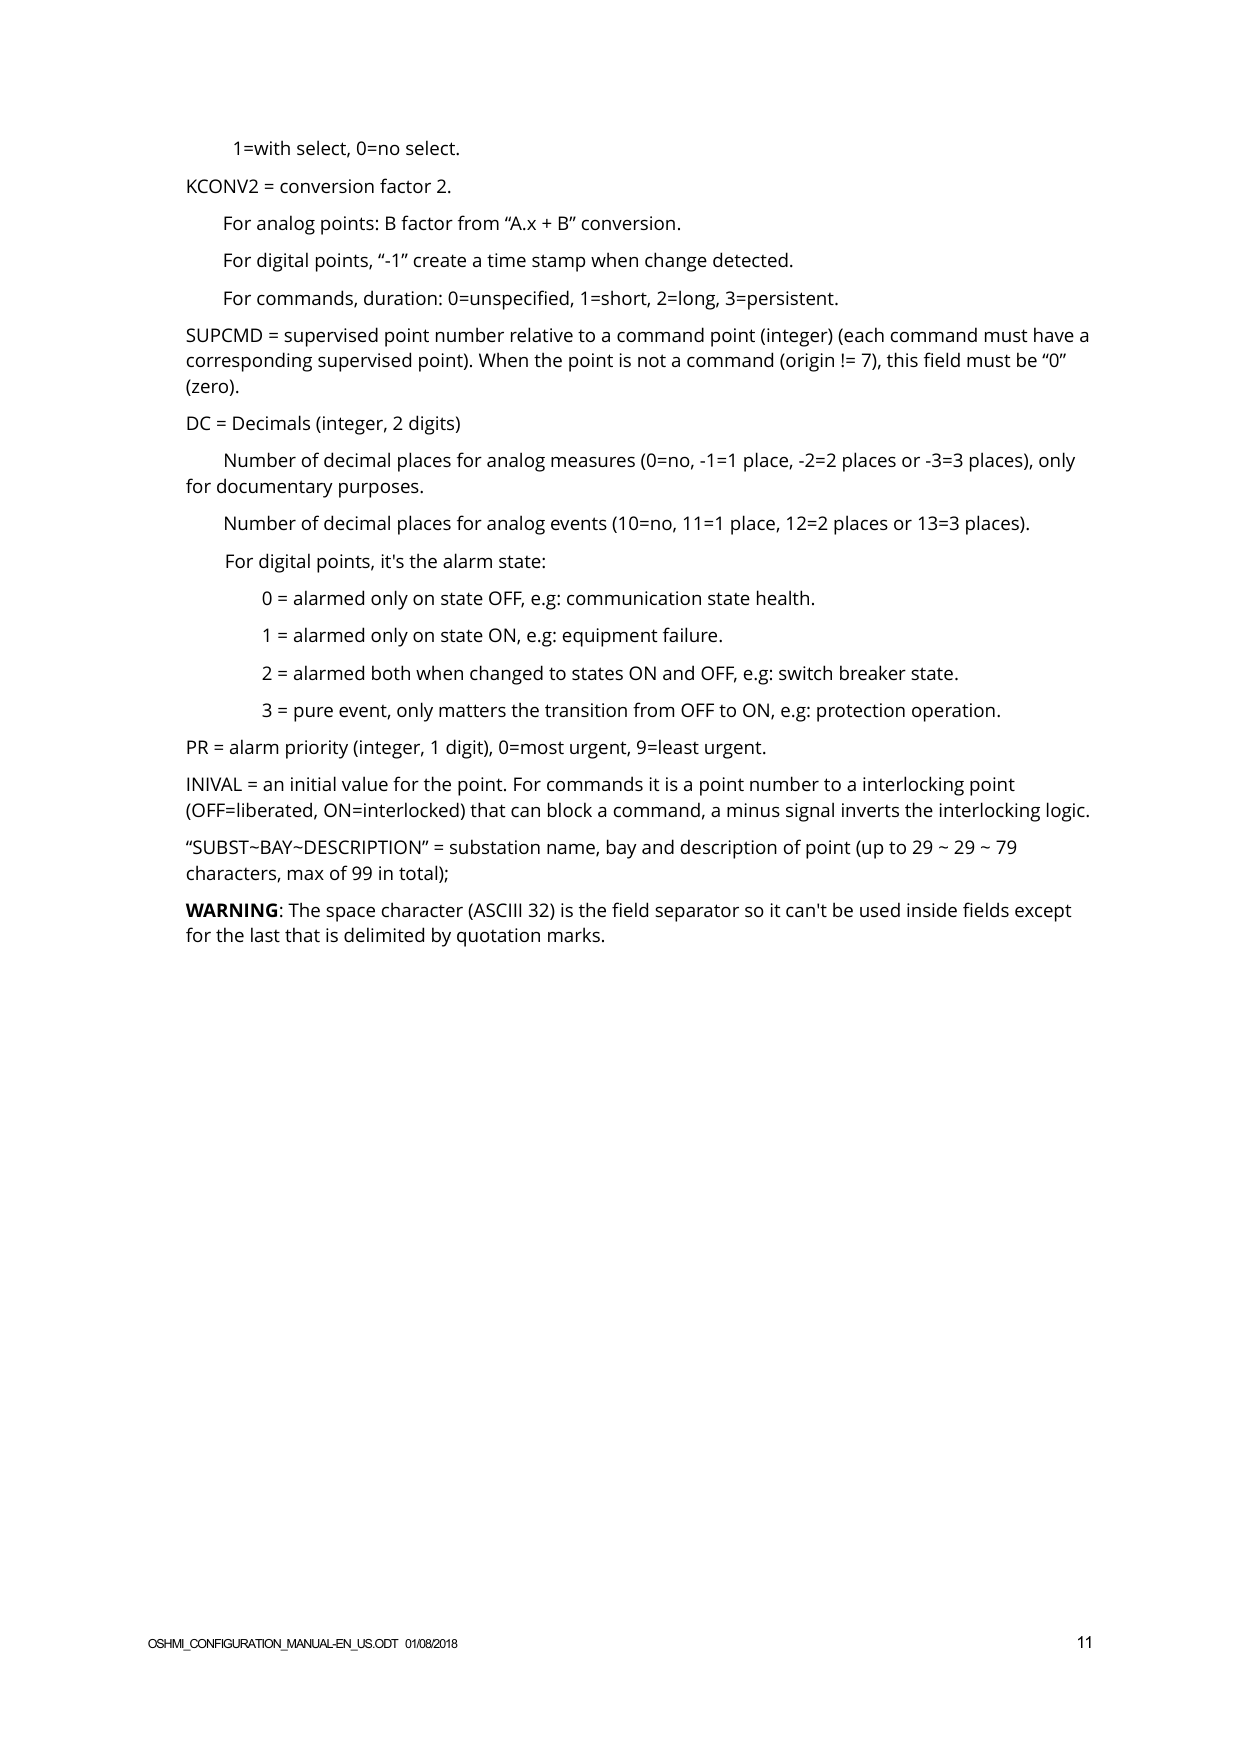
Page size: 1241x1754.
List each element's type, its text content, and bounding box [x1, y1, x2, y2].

text SUPCMD = supervised point number relative to a command point (integer) (each command must have a corresponding supervised point). When the point is not a command (origin != 7), this field must be “0” (zero). [186, 322, 1093, 399]
text For digital points, it's the alarm state: [186, 548, 1093, 573]
text INIVAL = an initial value for the point. For commands it is a point number to a interlocking point (OFF=liberated, ON=interlocked) that can block a command, a minus signal inverts the interlocking logic. [186, 772, 1093, 823]
text Number of decimal places for analog events (10=no, 11=1 place, 12=2 places or 13=3 places). [186, 511, 1093, 536]
text For digital points, “-1” create a time stamp when change detected. [223, 248, 1093, 273]
text 1 = alarmed only on state ON, e.g: equipment failure. [223, 623, 1093, 648]
text KCONV2 = conversion factor 2. [186, 173, 1093, 199]
text “SUBST~BAY~DESCRIPTION” = substation name, bay and description of point (up to 29 ~ 29 ~ 79 characters, max of 99 in total); [186, 834, 1093, 886]
text PR = alarm priority (integer, 1 digit), 0=most urgent, 9=least urgent. [186, 734, 1093, 760]
text Number of decimal places for analog measures (0=no, -1=1 place, -2=2 places or -3=3 places), only for documentary purposes. [186, 448, 1093, 499]
text 0 = alarmed only on state OFF, e.g: communication state health. [223, 585, 1093, 611]
text For analog points: B factor from “A.x + B” conversion. [223, 210, 1093, 236]
text DC = Decimals (integer, 2 digits) [186, 411, 1093, 436]
text WARNING: The space character (ASCIII 32) is the field separator so it can't be used inside fields except for the last that is delimited by quotation marks. [186, 897, 1093, 948]
text 3 = pure event, only matters the transition from OFF to ON, e.g: protection operation. [223, 697, 1093, 723]
text For commands, duration: 0=unspecified, 1=short, 2=long, 3=persistent. [223, 285, 1093, 311]
text 1=with select, 0=no select. [223, 136, 1093, 161]
text 2 = alarmed both when changed to states ON and OFF, e.g: switch breaker state. [223, 660, 1093, 685]
